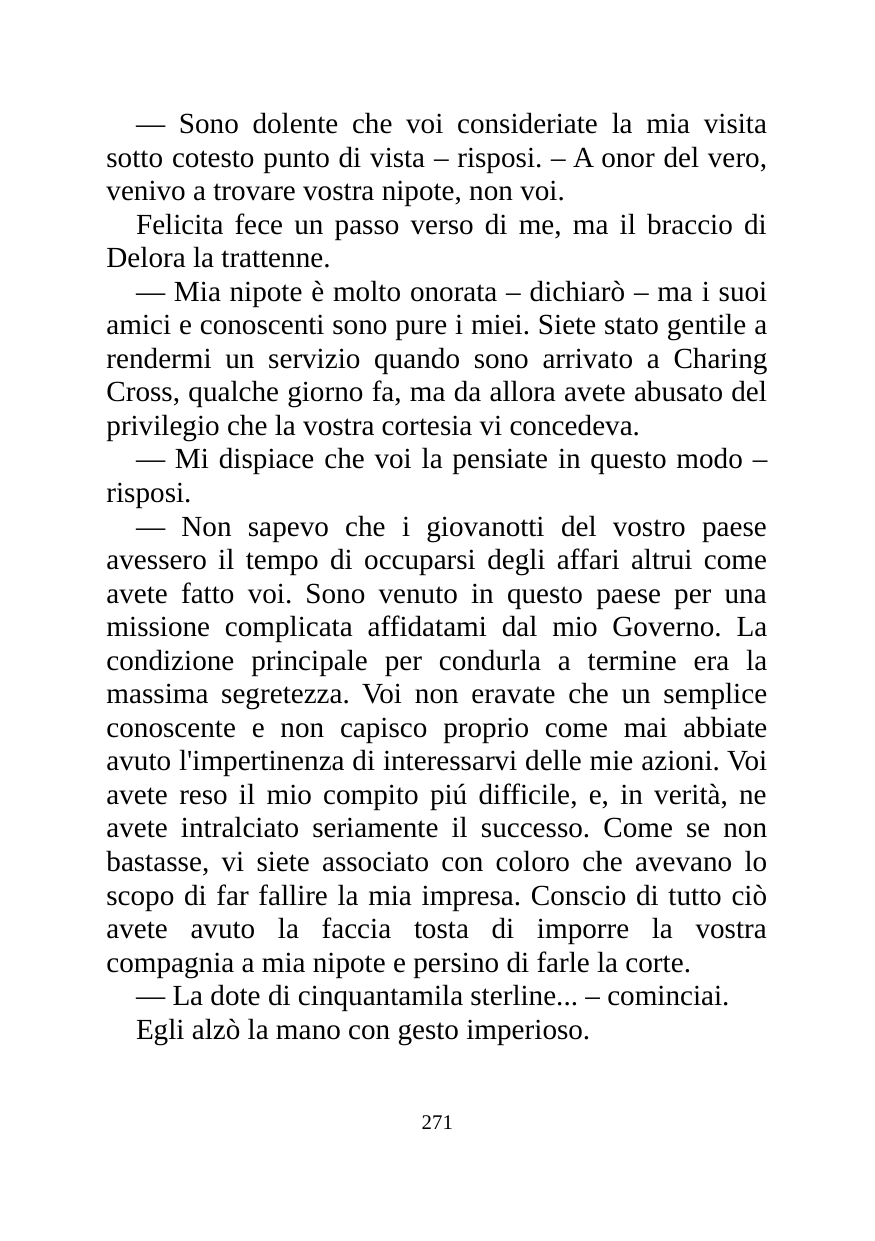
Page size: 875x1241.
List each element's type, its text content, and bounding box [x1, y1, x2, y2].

text — Sono dolente che voi consideriate la mia visita sotto cotesto punto di vista – risposi. – A onor del vero, venivo a trovare vostra nipote, non voi. [106, 106, 768, 207]
text — Non sapevo che i giovanotti del vostro paese avessero il tempo di occuparsi degli affari altrui come avete fatto voi. Sono venuto in questo paese per una missione complicata affidatami dal mio Governo. La condizione principale per condurla a termine era la massima segretezza. Voi non eravate che un semplice conoscente e non capisco proprio come mai abbiate avuto l'impertinenza di interessarvi delle mie azioni. Voi avete reso il mio compito piú difficile, e, in verità, ne avete intralciato seriamente il successo. Come se non bastasse, vi siete associato con coloro che avevano lo scopo di far fallire la mia impresa. Conscio di tutto ciò avete avuto la faccia tosta di imporre la vostra compagnia a mia nipote e persino di farle la corte. [106, 509, 768, 978]
text — Mia nipote è molto onorata – dichiarò – ma i suoi amici e conoscenti sono pure i miei. Siete stato gentile a rendermi un servizio quando sono arrivato a Charing Cross, qualche giorno fa, ma da allora avete abusato del privilegio che la vostra cortesia vi concedeva. [106, 274, 768, 442]
text Egli alzò la mano con gesto imperioso. [106, 1012, 768, 1045]
text Felicita fece un passo verso di me, ma il braccio di Delora la trattenne. [106, 207, 768, 274]
text — La dote di cinquantamila sterline... – cominciai. [106, 978, 768, 1012]
text — Mi dispiace che voi la pensiate in questo modo – risposi. [106, 442, 768, 509]
